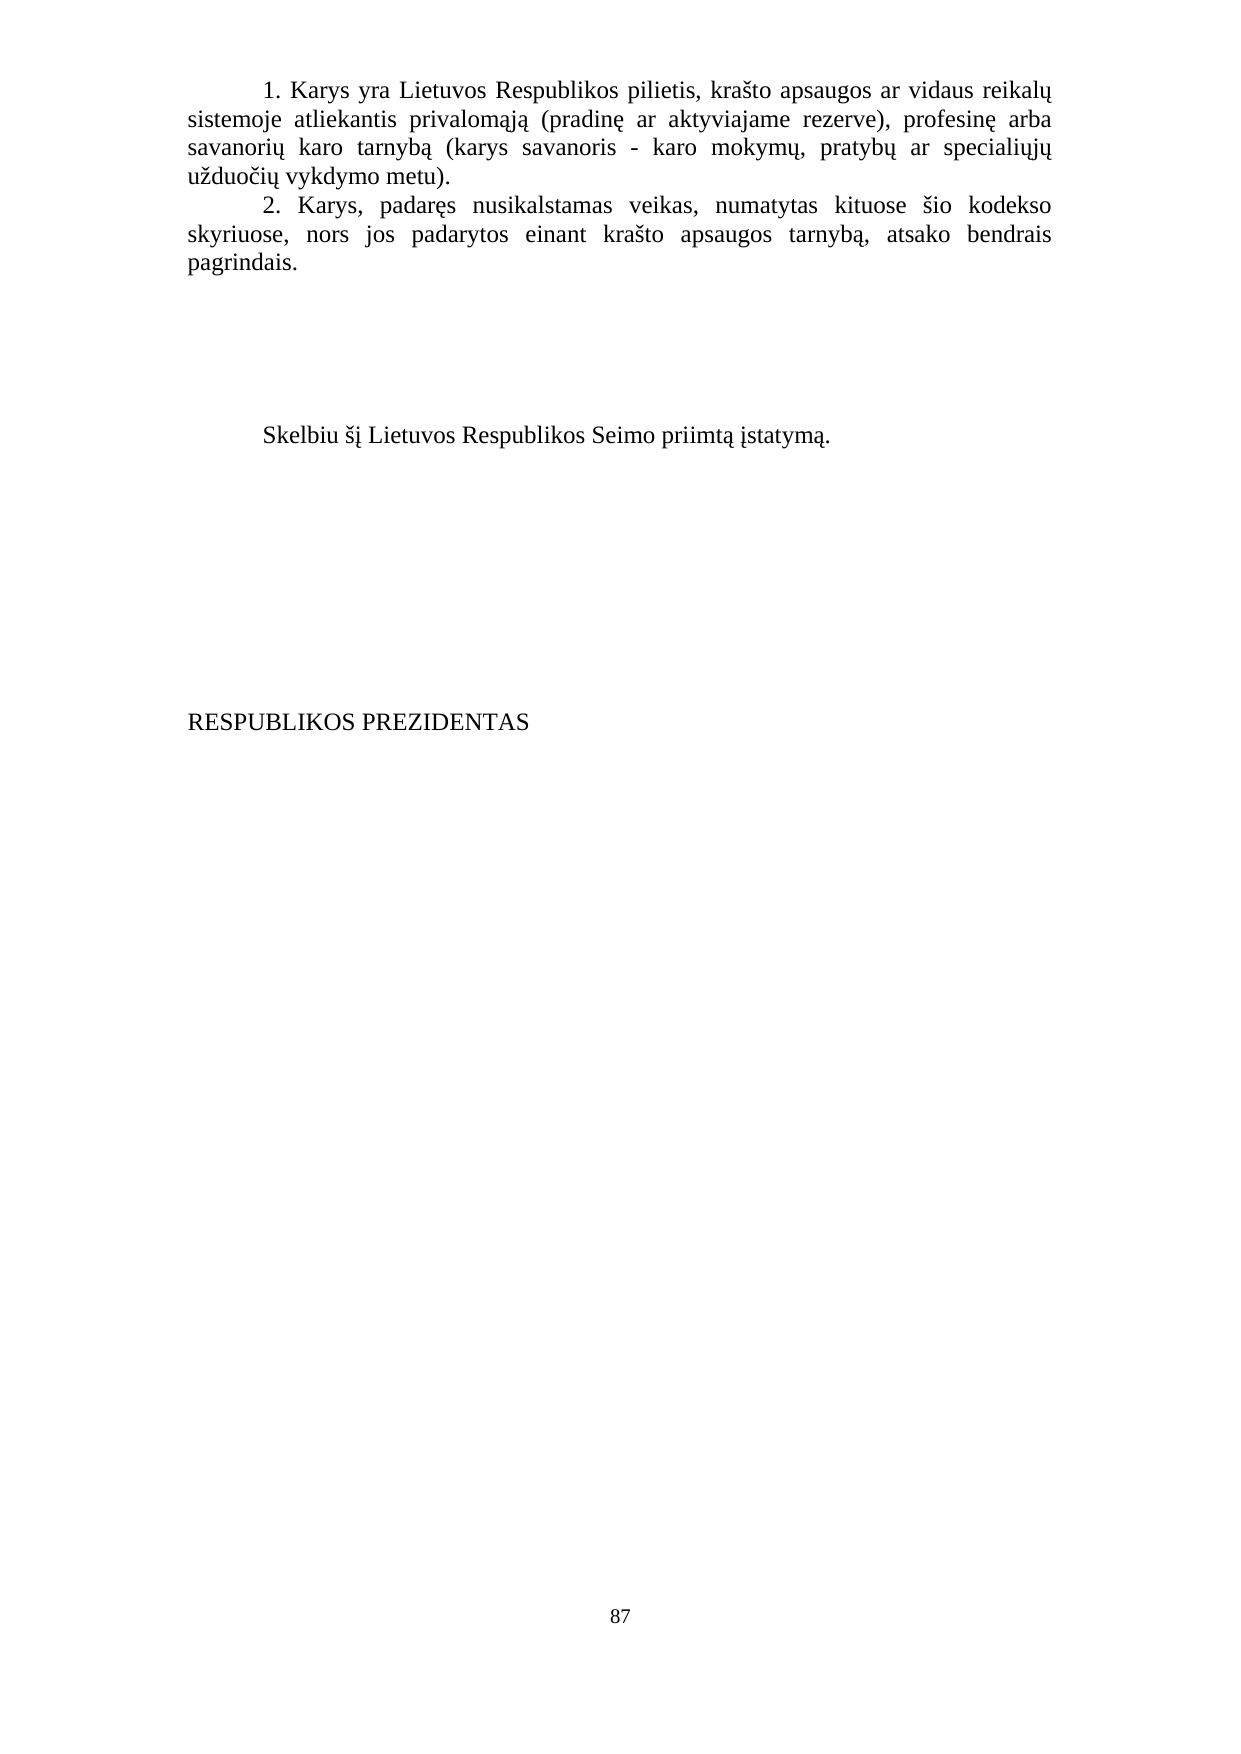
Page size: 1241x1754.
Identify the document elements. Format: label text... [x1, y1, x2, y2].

text RESPUBLIKOS PREZIDENTAS [187, 707, 1039, 736]
text Skelbiu šį Lietuvos Respublikos Seimo priimtą įstatymą. [187, 420, 1053, 449]
text 1. Karys yra Lietuvos Respublikos pilietis, krašto apsaugos ar vidaus reikalų sistemoje atliekantis privalomąją (pradinę ar aktyviajame rezerve), profesinę arba savanorių karo tarnybą (karys savanoris - karo mokymų, pratybų ar specialiųjų užduočių vykdymo metu). [187, 75, 1053, 190]
text 2. Karys, padaręs nusikalstamas veikas, numatytas kituose šio kodekso skyriuose, nors jos padarytos einant krašto apsaugos tarnybą, atsako bendrais pagrindais. [187, 190, 1053, 276]
